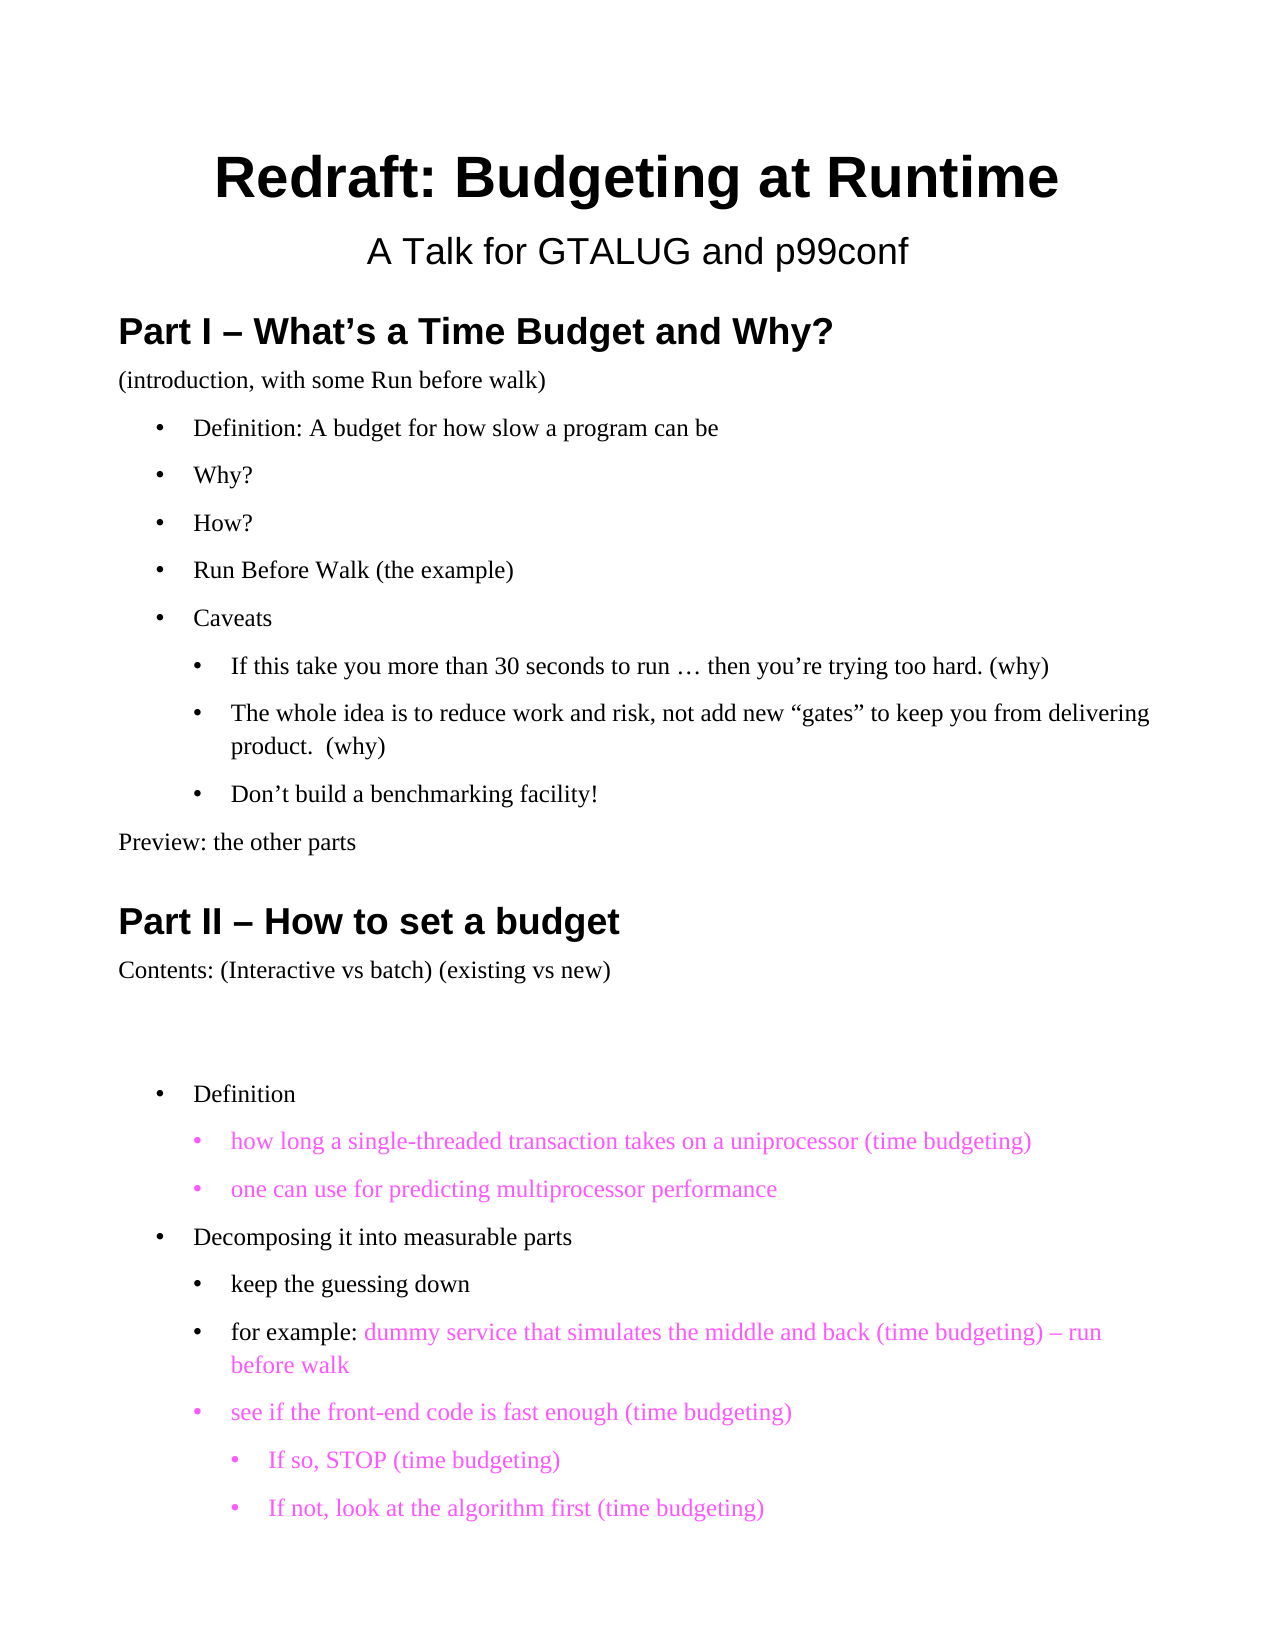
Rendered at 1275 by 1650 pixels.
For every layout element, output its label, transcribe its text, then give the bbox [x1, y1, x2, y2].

list If so, STOP (time budgeting) [231, 1445, 1157, 1474]
text Preview: the other parts [118, 827, 1157, 855]
list Definition [156, 1079, 1157, 1108]
list for example: dummy service that simulates the middle and back (time budgeting) – run before walk [193, 1317, 1157, 1379]
list Why? [156, 460, 1157, 489]
list Caveats [156, 603, 1157, 632]
list How? [156, 508, 1157, 537]
list If this take you more than 30 seconds to run … then you’re trying too hard. (why) [193, 651, 1157, 679]
list Decomposing it into measurable parts [156, 1222, 1157, 1250]
text Contents: (Interactive vs batch) (existing vs new) [118, 955, 1157, 984]
list Don’t build a benchmarking facility! [193, 779, 1157, 808]
subtitle A Talk for GTALUG and p99conf [118, 229, 1157, 272]
list one can use for predicting multiprocessor performance [193, 1174, 1157, 1203]
text (introduction, with some Run before walk) [118, 365, 1157, 394]
list keep the guessing down [193, 1269, 1157, 1298]
list Run Before Walk (the example) [156, 556, 1157, 584]
subtitle Part II – How to set a budget [118, 899, 1157, 942]
list how long a single-threaded transaction takes on a uniprocessor (time budgeting) [193, 1126, 1157, 1155]
title Redraft: Budgeting at Runtime [118, 143, 1157, 210]
list see if the front-end code is fast enough (time budgeting) [193, 1397, 1157, 1426]
list Definition: A budget for how slow a program can be [156, 413, 1157, 442]
list If not, look at the algorithm first (time budgeting) [231, 1493, 1157, 1521]
list The whole idea is to reduce work and risk, not add new “gates” to keep you from delivering product. (why) [193, 698, 1157, 760]
subtitle Part I – What’s a Time Budget and Why? [118, 309, 1157, 353]
